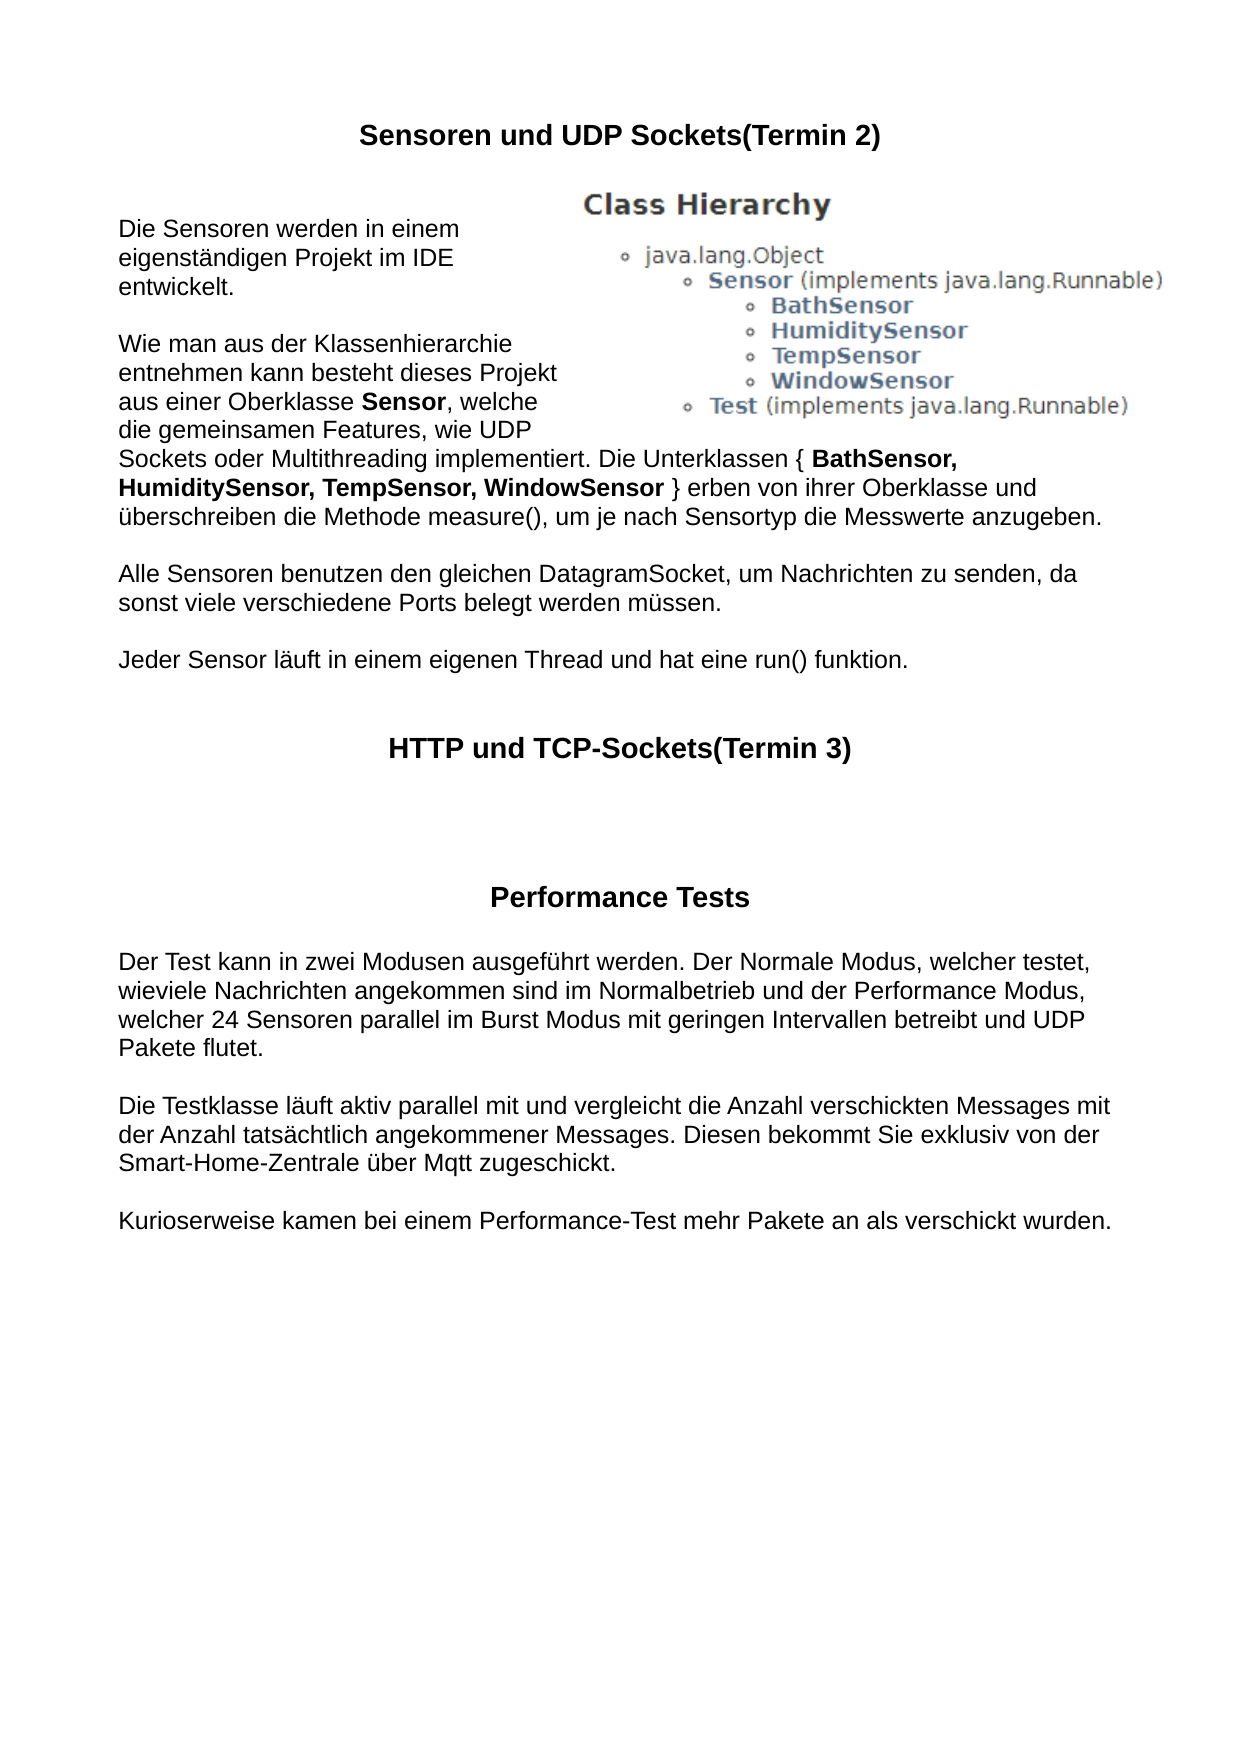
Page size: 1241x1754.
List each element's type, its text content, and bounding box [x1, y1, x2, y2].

text Wie man aus der Klassenhierarchie entnehmen kann besteht dieses Projekt aus einer Oberklasse Sensor, welche die gemeinsamen Features, wie UDP Sockets oder Multithreading implementiert. Die Unterklassen { BathSensor, HumiditySensor, TempSensor, WindowSensor } erben von ihrer Oberklasse und überschreiben die Methode measure(), um je nach Sensortyp die Messwerte anzugeben. [118, 329, 1122, 530]
picture [566, 185, 1190, 439]
text Der Test kann in zwei Modusen ausgeführt werden. Der Normale Modus, welcher testet, wieviele Nachrichten angekommen sind im Normalbetrieb und der Performance Modus, welcher 24 Sensoren parallel im Burst Modus mit geringen Intervallen betreibt und UDP Pakete flutet. [118, 947, 1122, 1062]
text Performance Tests [118, 880, 1122, 913]
text Sensoren und UDP Sockets(Termin 2) [118, 118, 1122, 152]
text Die Testklasse läuft aktiv parallel mit und vergleicht die Anzahl verschickten Messages mit der Anzahl tatsächtlich angekommener Messages. Diesen bekommt Sie exklusiv von der Smart-Home-Zentrale über Mqtt zugeschickt. [118, 1091, 1122, 1177]
text Die Sensoren werden in einem eigenständigen Projekt im IDE entwickelt. [118, 214, 566, 300]
text Jeder Sensor läuft in einem eigenen Thread und hat eine run() funktion. [118, 645, 1122, 674]
text HTTP und TCP-Sockets(Termin 3) [118, 731, 1122, 765]
text Kurioserweise kamen bei einem Performance-Test mehr Pakete an als verschickt wurden. [118, 1206, 1122, 1234]
text Alle Sensoren benutzen den gleichen DatagramSocket, um Nachrichten zu senden, da sonst viele verschiedene Ports belegt werden müssen. [118, 559, 1122, 616]
